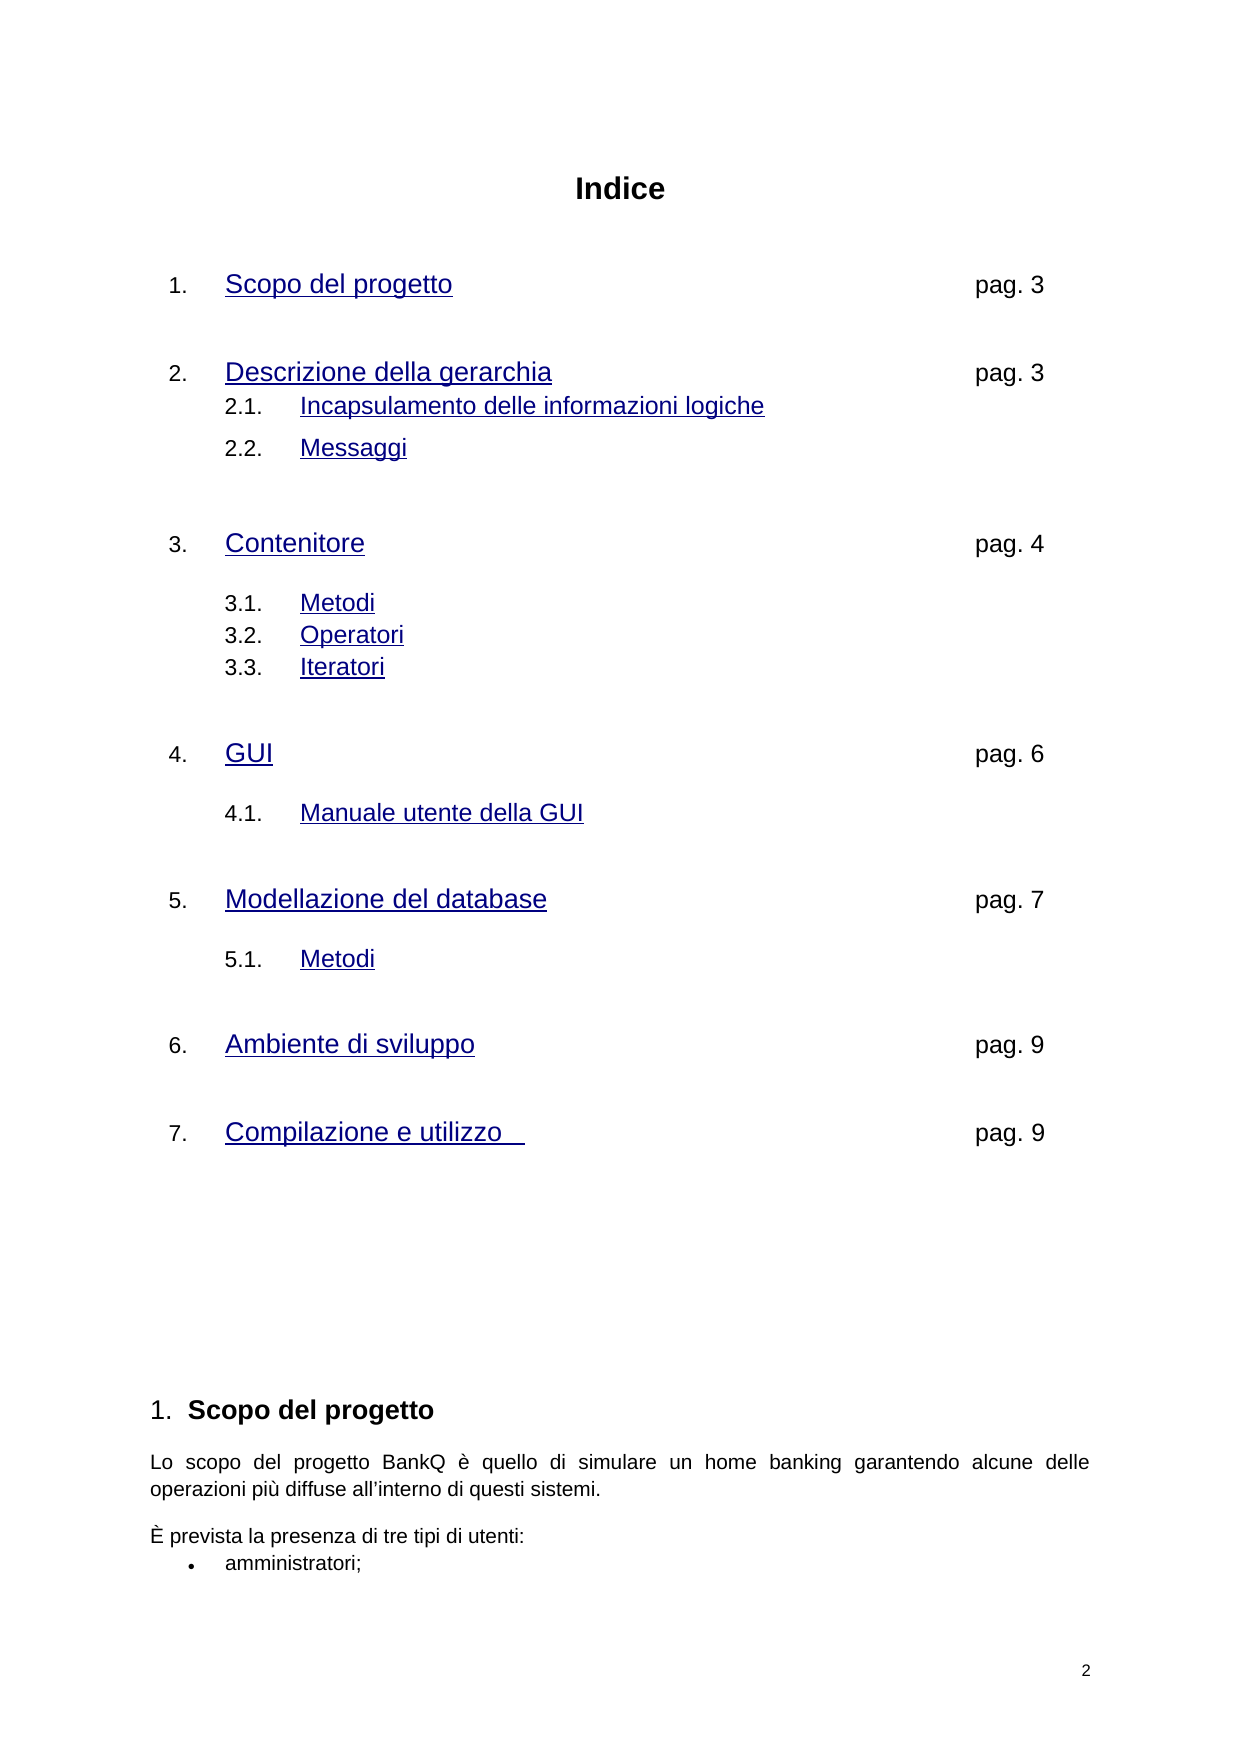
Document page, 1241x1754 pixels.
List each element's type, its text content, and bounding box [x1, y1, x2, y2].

list Ambiente di sviluppo pag. 9 [150, 1029, 1091, 1060]
text È prevista la presenza di tre tipi di utenti: [150, 1525, 1091, 1548]
list Descrizione della gerarchia pag. 3 [150, 357, 1091, 387]
list amministratori; [187, 1552, 1091, 1575]
list Metodi [150, 944, 1091, 972]
text Indice [150, 171, 1091, 206]
list GUI pag. 6 [150, 738, 1091, 768]
list Operatori [150, 621, 1091, 649]
list Modellazione del database pag. 7 [150, 884, 1091, 914]
list Compilazione e utilizzo pag. 9 [150, 1117, 1091, 1147]
list Messaggi [150, 433, 1091, 461]
list Metodi [150, 589, 1091, 617]
text 1. Scopo del progetto [150, 1395, 1091, 1426]
text Lo scopo del progetto BankQ è quello di simulare un home banking garantendo alcune delle operazioni più diffuse all’interno di questi sistemi. [150, 1451, 1091, 1501]
list Scopo del progetto pag. 3 [150, 269, 1091, 299]
list Incapsulamento delle informazioni logiche [150, 392, 1091, 419]
list Iteratori [150, 653, 1091, 681]
list Manuale utente della GUI [150, 799, 1091, 827]
list Contenitore pag. 4 [150, 528, 1091, 559]
